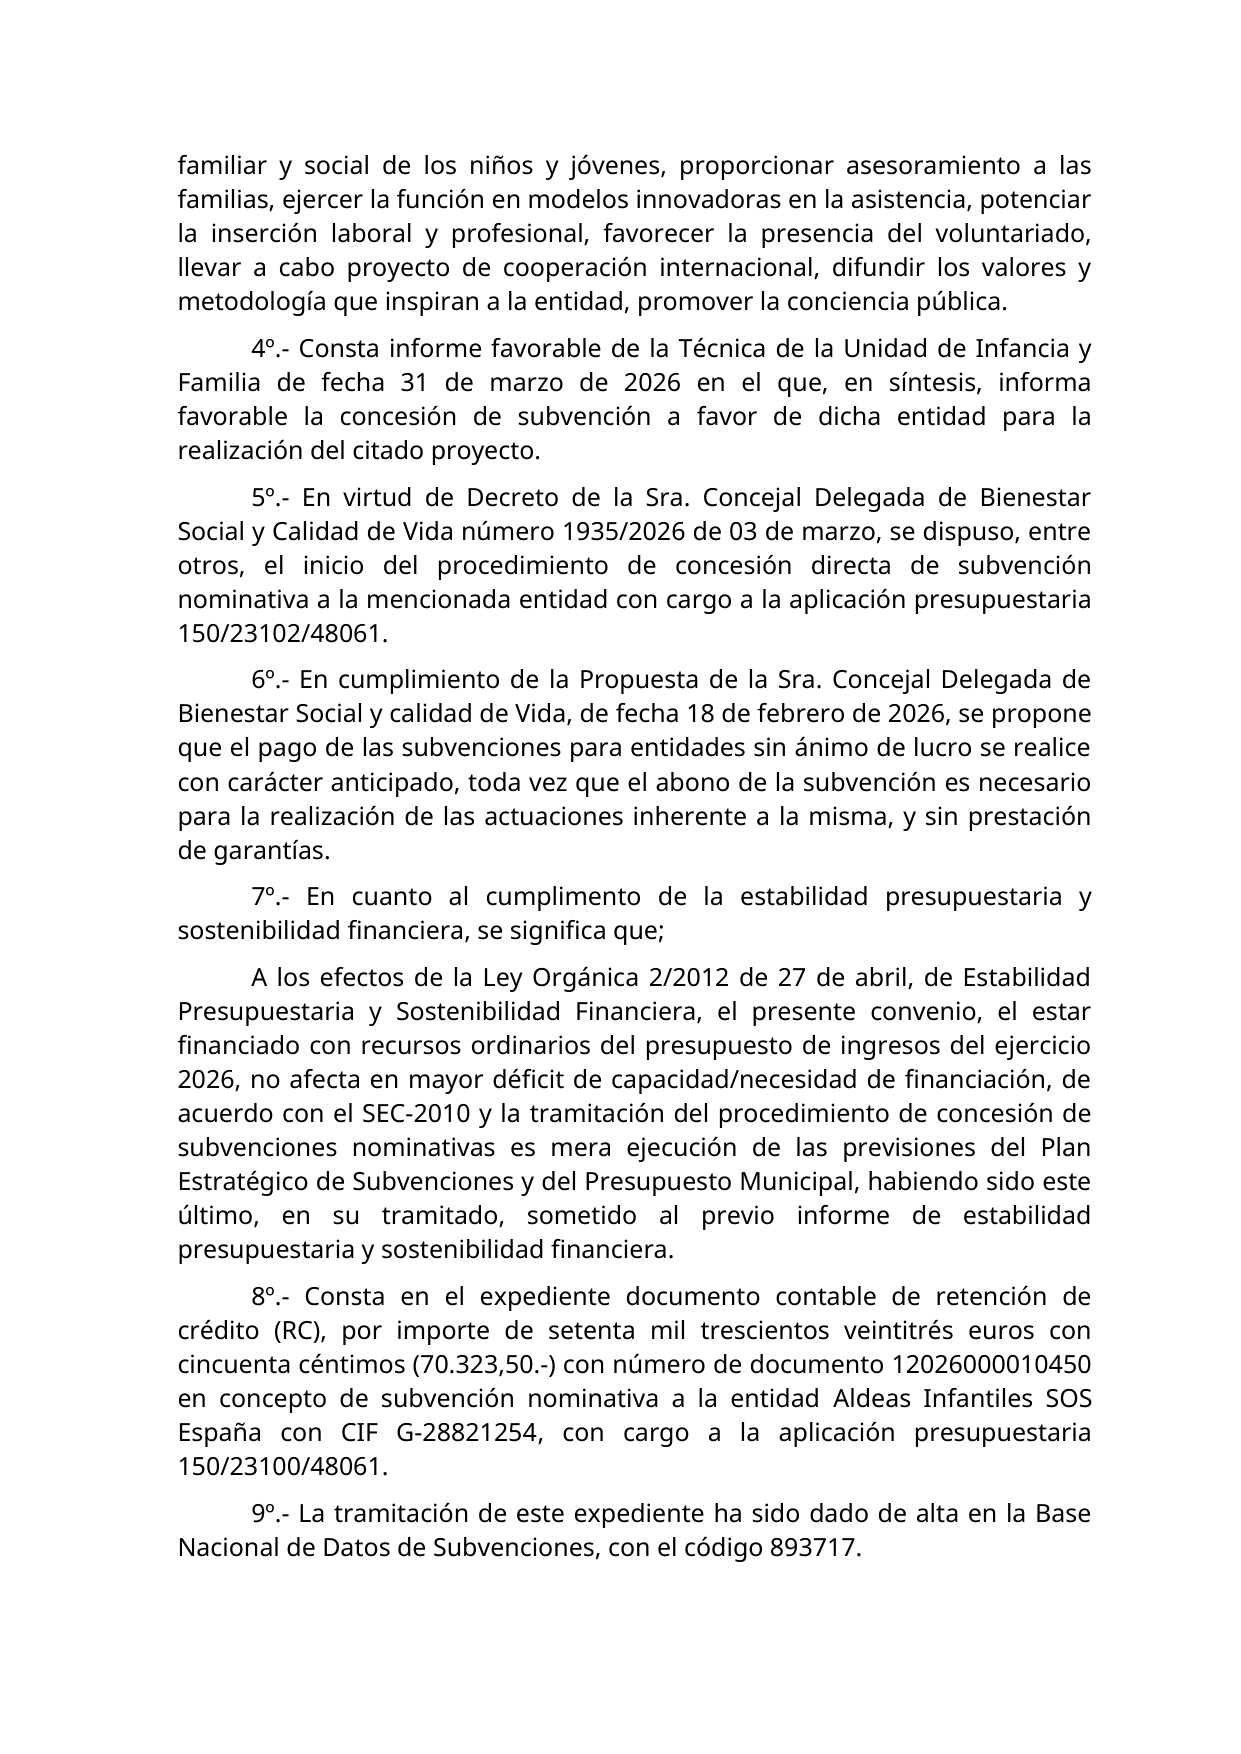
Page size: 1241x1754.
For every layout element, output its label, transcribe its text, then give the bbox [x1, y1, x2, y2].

text 7º.- En cuanto al cumplimento de la estabilidad presupuestaria y sostenibilidad financiera, se significa que; [177, 879, 1093, 947]
text 4º.- Consta informe favorable de la Técnica de la Unidad de Infancia y Familia de fecha 31 de marzo de 2026 en el que, en síntesis, informa favorable la concesión de subvención a favor de dicha entidad para la realización del citado proyecto. [177, 330, 1093, 467]
text 6º.- En cumplimiento de la Propuesta de la Sra. Concejal Delegada de Bienestar Social y calidad de Vida, de fecha 18 de febrero de 2026, se propone que el pago de las subvenciones para entidades sin ánimo de lucro se realice con carácter anticipado, toda vez que el abono de la subvención es necesario para la realización de las actuaciones inherente a la misma, y sin prestación de garantías. [177, 662, 1093, 866]
text 8º.- Consta en el expediente documento contable de retención de crédito (RC), por importe de setenta mil trescientos veintitrés euros con cincuenta céntimos (70.323,50.-) con número de documento 12026000010450 en concepto de subvención nominativa a la entidad Aldeas Infantiles SOS España con CIF G-28821254, con cargo a la aplicación presupuestaria 150/23100/48061. [177, 1278, 1093, 1483]
text A los efectos de la Ley Orgánica 2/2012 de 27 de abril, de Estabilidad Presupuestaria y Sostenibilidad Financiera, el presente convenio, el estar financiado con recursos ordinarios del presupuesto de ingresos del ejercicio 2026, no afecta en mayor déficit de capacidad/necesidad de financiación, de acuerdo con el SEC-2010 y la tramitación del procedimiento de concesión de subvenciones nominativas es mera ejecución de las previsiones del Plan Estratégico de Subvenciones y del Presupuesto Municipal, habiendo sido este último, en su tramitado, sometido al previo informe de estabilidad presupuestaria y sostenibilidad financiera. [177, 959, 1093, 1266]
text 5º.- En virtud de Decreto de la Sra. Concejal Delegada de Bienestar Social y Calidad de Vida número 1935/2026 de 03 de marzo, se dispuso, entre otros, el inicio del procedimiento de concesión directa de subvención nominativa a la mencionada entidad con cargo a la aplicación presupuestaria 150/23102/48061. [177, 479, 1093, 649]
text 9º.- La tramitación de este expediente ha sido dado de alta en la Base Nacional de Datos de Subvenciones, con el código 893717. [177, 1495, 1093, 1563]
text familiar y social de los niños y jóvenes, proporcionar asesoramiento a las familias, ejercer la función en modelos innovadoras en la asistencia, potenciar la inserción laboral y profesional, favorecer la presencia del voluntariado, llevar a cabo proyecto de cooperación internacional, difundir los valores y metodología que inspiran a la entidad, promover la conciencia pública. [177, 148, 1093, 318]
